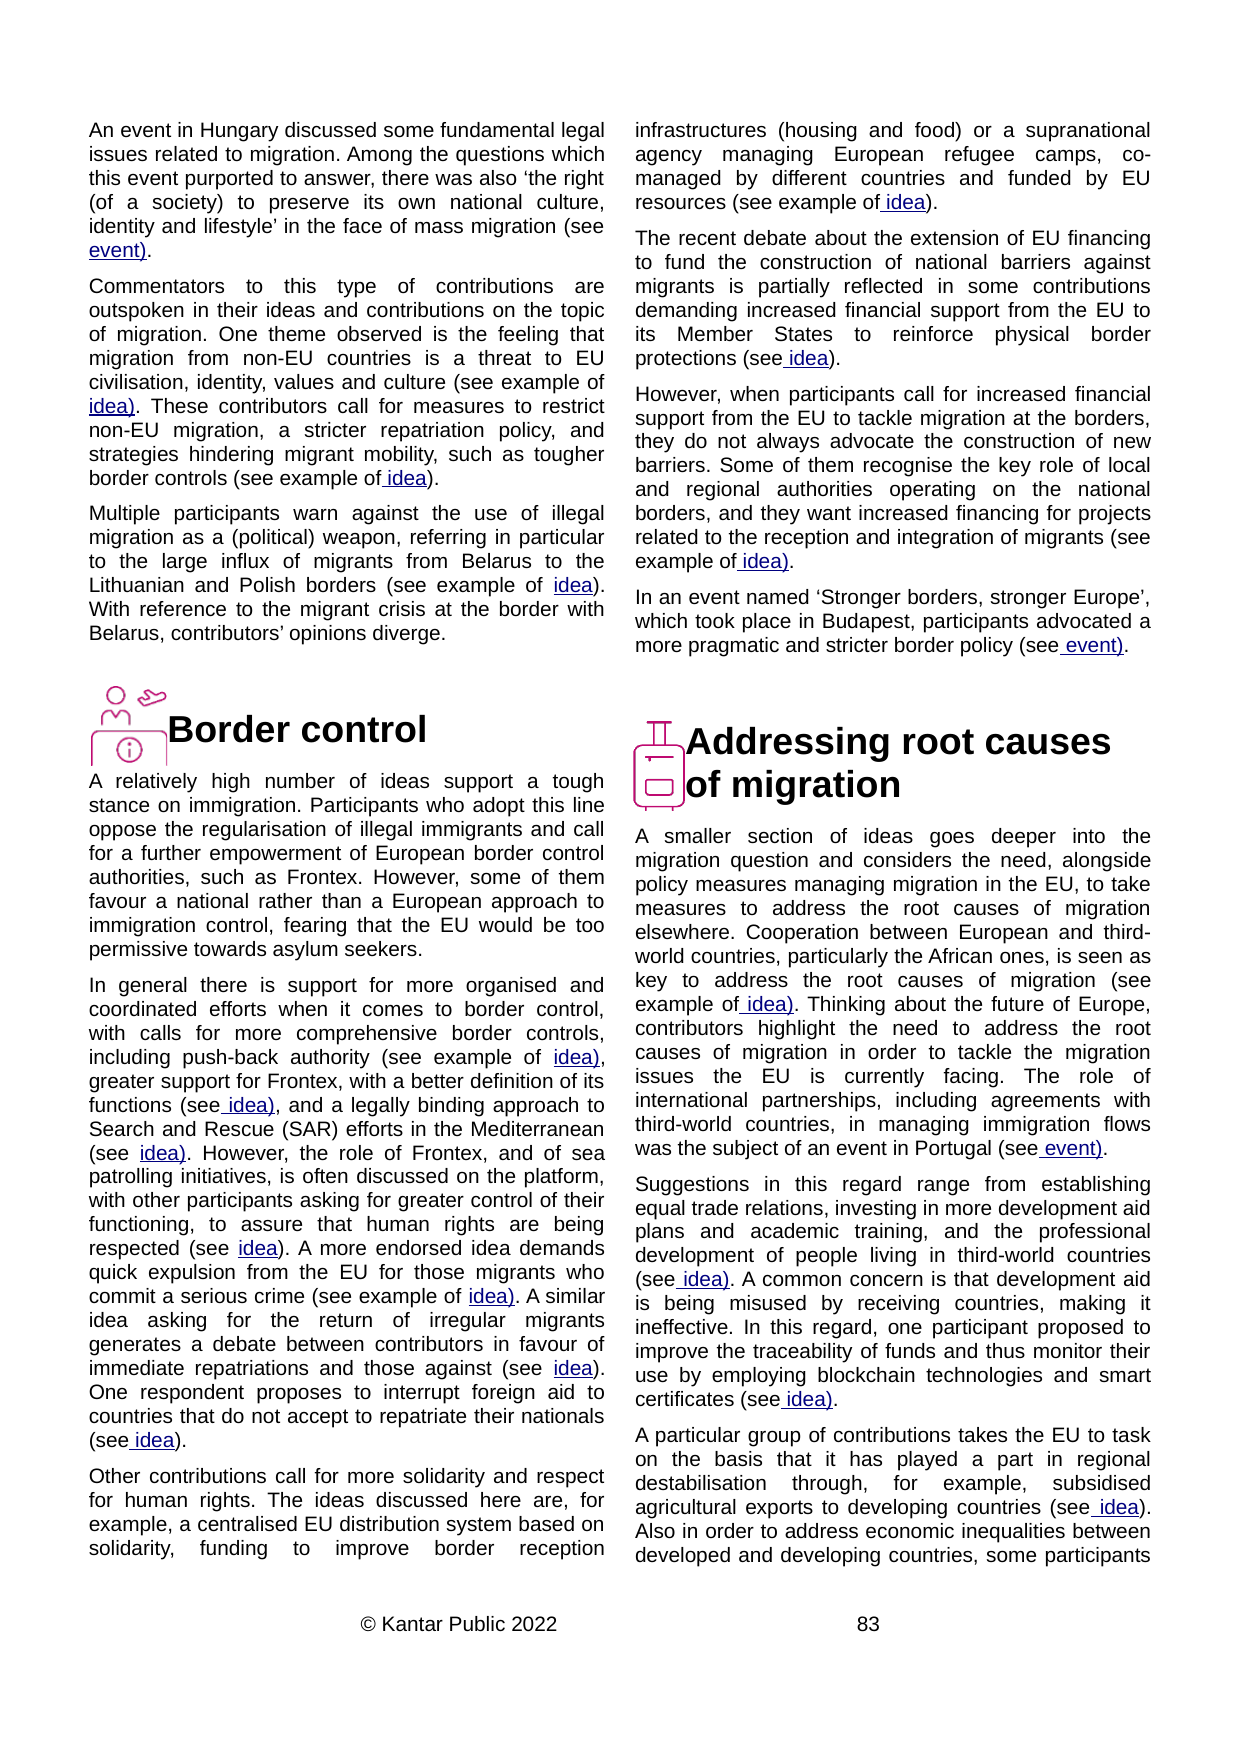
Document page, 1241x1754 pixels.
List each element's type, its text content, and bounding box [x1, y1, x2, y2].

subtitle Addressing root causes of migration [635, 719, 1152, 806]
text In general there is support for more organised and coordinated efforts when it comes to border control, with calls for more comprehensive border controls, including push-back authority (see example of idea), greater support for Frontex, with a better definition of its functions (see idea), and a legally binding approach to Search and Rescue (SAR) efforts in the Mediterranean (see idea). However, the role of Frontex, and of sea patrolling initiatives, is often discussed on the platform, with other participants asking for greater control of their functioning, to assure that human rights are being respected (see idea). A more endorsed idea demands quick expulsion from the EU for those migrants who commit a serious crime (see example of idea). A similar idea asking for the return of irregular migrants generates a debate between contributors in favour of immediate repatriations and those against (see idea). One respondent proposes to interrupt foreign aid to countries that do not accept to repatriate their nationals (see idea). [88, 973, 605, 1452]
text Multiple participants warn against the use of illegal migration as a (political) weapon, referring in particular to the large influx of migrants from Belarus to the Lithuanian and Polish borders (see example of idea). With reference to the migrant crisis at the border with Belarus, contributors’ opinions diverge. [88, 501, 605, 645]
text A relatively high number of ideas support a tough stance on immigration. Participants who adopt this line oppose the regularisation of illegal immigrants and call for a further empowerment of European border control authorities, such as Frontex. However, some of them favour a national rather than a European approach to immigration control, fearing that the EU would be too permissive towards asylum seekers. [88, 769, 605, 961]
text infrastructures (housing and food) or a supranational agency managing European refugee camps, co- managed by different countries and funded by EU resources (see example of idea). [635, 118, 1152, 214]
subtitle Border control [168, 708, 605, 751]
text The recent debate about the extension of EU financing to fund the construction of national barriers against migrants is partially reflected in some contributions demanding increased financial support from the EU to its Member States to reinforce physical border protections (see idea). [635, 226, 1152, 369]
text An event in Hungary discussed some fundamental legal issues related to migration. Among the questions which this event purported to answer, there was also ‘the right (of a society) to preserve its own national culture, identity and lifestyle’ in the face of mass migration (see event). [88, 118, 605, 262]
text Commentators to this type of contributions are outspoken in their ideas and contributions on the topic of migration. One theme observed is the feeling that migration from non-EU countries is a threat to EU civilisation, identity, values and culture (see example of idea). These contributors call for measures to restrict non-EU migration, a stricter repatriation policy, and strategies hindering migrant mobility, such as tougher border controls (see example of idea). [88, 274, 605, 489]
text Suggestions in this regard range from establishing equal trade relations, investing in more development aid plans and academic training, and the professional development of people living in third-world countries (see idea). A common concern is that development aid is being misused by receiving countries, making it ineffective. In this regard, one participant proposed to improve the traceability of funds and thus monitor their use by employing blockchain technologies and smart certificates (see idea). [635, 1171, 1152, 1411]
text A smaller section of ideas goes deeper into the migration question and considers the need, alongside policy measures managing migration in the EU, to take measures to address the root causes of migration elsewhere. Cooperation between European and third- world countries, particularly the African ones, is seen as key to address the root causes of migration (see example of idea). Thinking about the future of Europe, contributors highlight the need to address the root causes of migration in order to tackle the migration issues the EU is currently facing. The role of international partnerships, including agreements with third-world countries, in managing immigration flows was the subject of an event in Portugal (see event). [635, 824, 1152, 1159]
text However, when participants call for increased financial support from the EU to tackle migration at the borders, they do not always advocate the construction of new barriers. Some of them recognise the key role of local and regional authorities operating on the national borders, and they want increased financing for projects related to the reception and integration of migrants (see example of idea). [635, 381, 1152, 573]
text A particular group of contributions takes the EU to task on the basis that it has played a part in regional destabilisation through, for example, subsidised agricultural exports to developing countries (see idea). Also in order to address economic inequalities between developed and developing countries, some participants [635, 1423, 1152, 1567]
picture [633, 721, 685, 811]
text In an event named ‘Stronger borders, stronger Europe’, which took place in Budapest, participants advocated a more pragmatic and stricter border policy (see event). [635, 585, 1152, 657]
text Other contributions call for more solidarity and respect for human rights. The ideas discussed here are, for example, a centralised EU distribution system based on solidarity, funding to improve border reception [88, 1464, 605, 1559]
picture [91, 686, 168, 766]
